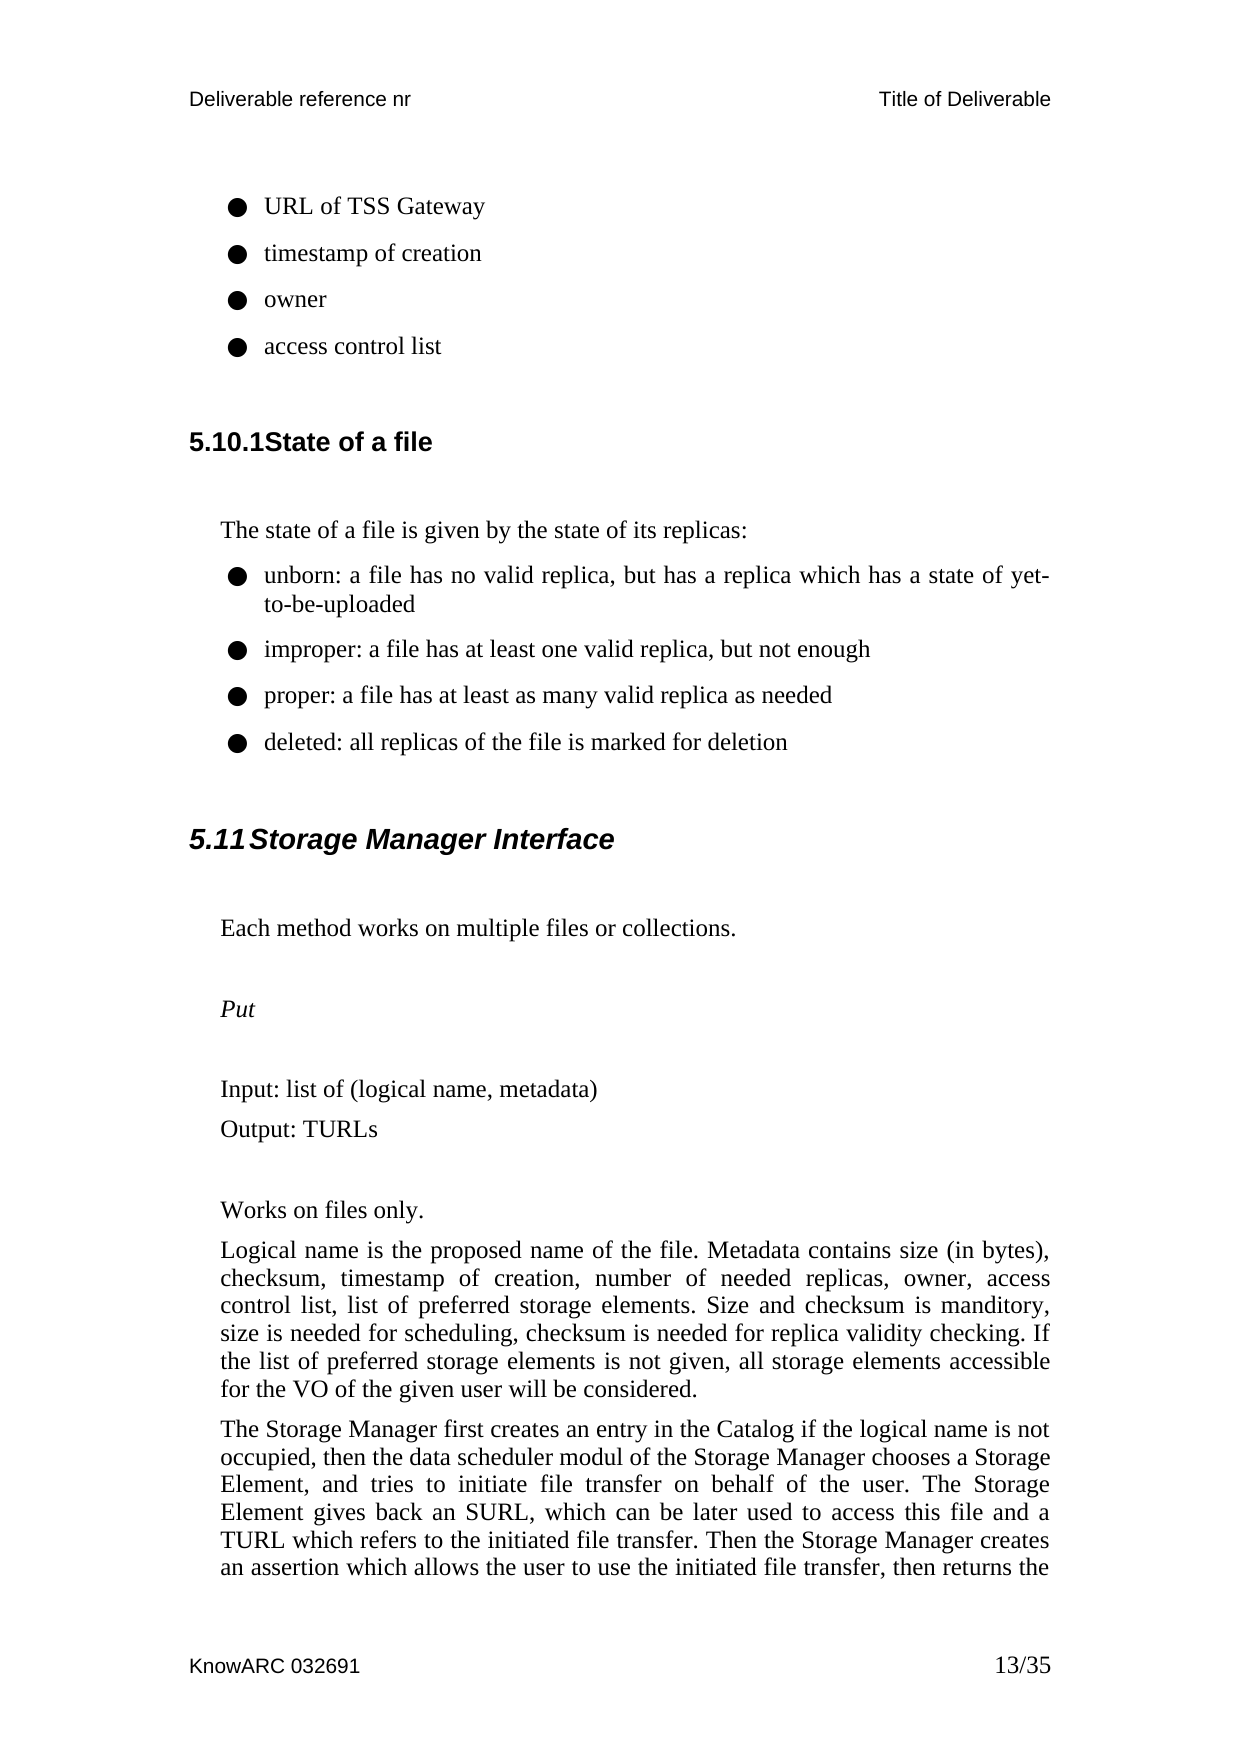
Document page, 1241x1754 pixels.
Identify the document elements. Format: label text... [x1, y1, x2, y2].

list owner [226, 281, 1051, 315]
subtitle Storage Manager Interface [189, 823, 1051, 856]
text The Storage Manager first creates an entry in the Catalog if the logical name is not occupied, then the data scheduler modul of the Storage Manager chooses a Storage Element, and tries to initiate file transfer on behalf of the user. The Storage Element gives back an SURL, which can be later used to access this file and a TURL which refers to the initiated file transfer. Then the Storage Manager creates an assertion which allows the user to use the initiated file transfer, then returns the [220, 1415, 1051, 1581]
text Each method works on multiple files or collections. [220, 914, 1051, 942]
subtitle State of a file [189, 427, 1051, 457]
text Logical name is the proposed name of the file. Metadata contains size (in bytes), checksum, timestamp of creation, number of needed replicas, owner, access control list, list of preferred storage elements. Size and checksum is manditory, size is needed for scheduling, checksum is needed for replica validity checking. If the list of preferred storage elements is not given, all storage elements accessible for the VO of the given user will be considered. [220, 1236, 1051, 1402]
list deleted: all replicas of the file is marked for deletion [226, 724, 1051, 758]
text Input: list of (logical name, metadata) [220, 1075, 1051, 1103]
text The state of a file is given by the state of its replicas: [220, 516, 1051, 544]
text Output: TURLs [220, 1116, 1051, 1143]
list unborn: a file has no valid replica, but has a replica which has a state of yet-to-be-uploaded [226, 556, 1051, 618]
list proper: a file has at least as many valid replica as needed [226, 677, 1051, 711]
list access control list [226, 328, 1051, 362]
list improper: a file has at least one valid replica, but not enough [226, 631, 1051, 665]
text Put [220, 995, 1051, 1023]
text Works on files only. [220, 1196, 1051, 1224]
list URL of TSS Gateway [226, 188, 1051, 222]
list timestamp of creation [226, 234, 1051, 268]
